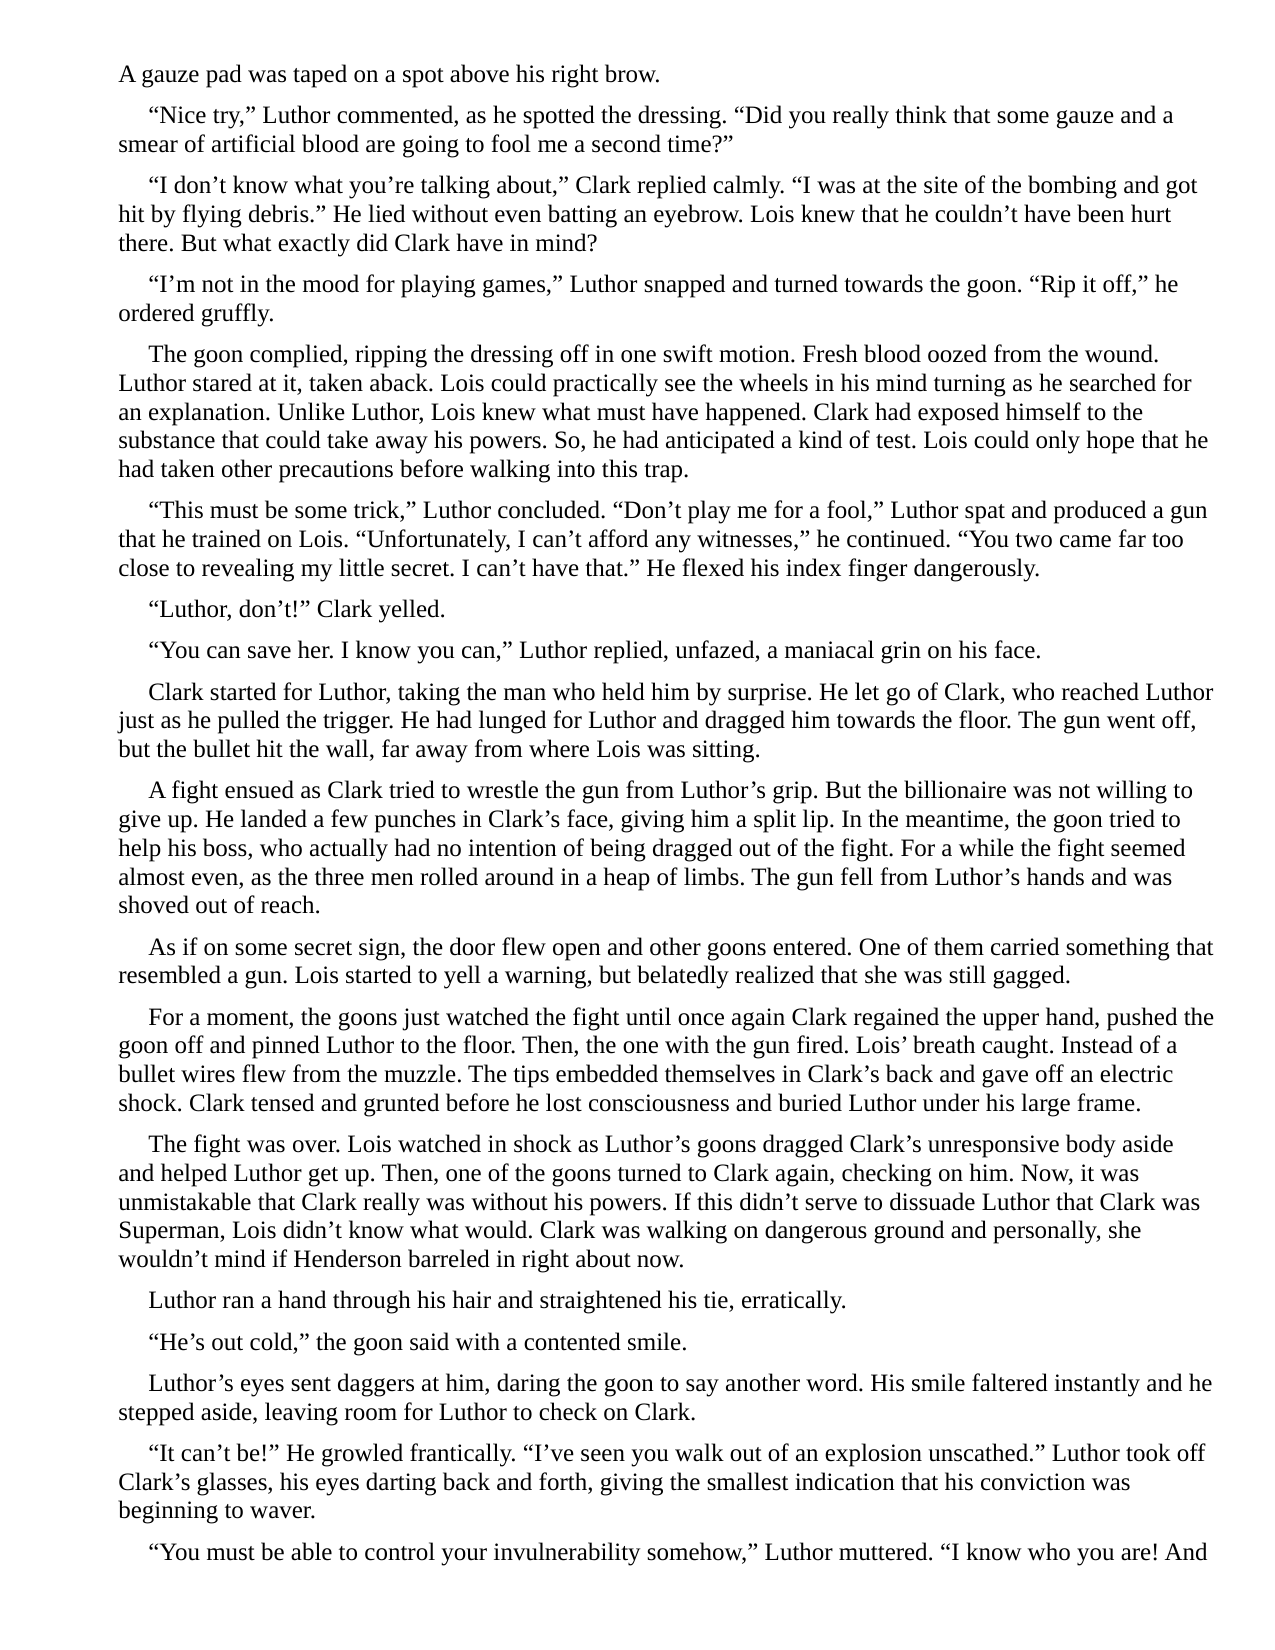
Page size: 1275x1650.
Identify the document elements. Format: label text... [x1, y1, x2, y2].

text The fight was over. Lois watched in shock as Luthor’s goons dragged Clark’s unresponsive body aside and helped Luthor get up. Then, one of the goons turned to Clark again, checking on him. Now, it was unmistakable that Clark really was without his powers. If this didn’t serve to dissuade Luthor that Clark was Superman, Lois didn’t know what would. Clark was walking on dangerous ground and personally, she wouldn’t mind if Henderson barreled in right about now. [118, 1129, 1216, 1273]
text “He’s out cold,” the goon said with a contented smile. [118, 1327, 1216, 1355]
text “Luthor, don’t!” Clark yelled. [118, 594, 1216, 623]
text “This must be some trick,” Luthor concluded. “Don’t play me for a fool,” Luthor spat and produced a gun that he trained on Lois. “Unfortunately, I can’t afford any witnesses,” he continued. “You two came far too close to revealing my little secret. I can’t have that.” He flexed his index finger dangerously. [118, 495, 1216, 582]
text “I’m not in the mood for playing games,” Luthor snapped and turned towards the goon. “Rip it off,” he ordered gruffly. [118, 269, 1216, 327]
text “Nice try,” Luthor commented, as he spotted the dressing. “Did you really think that some gauze and a smear of artificial blood are going to fool me a second time?” [118, 100, 1216, 158]
text A gauze pad was taped on a spot above his right brow. [118, 59, 1216, 88]
text “I don’t know what you’re talking about,” Clark replied calmly. “I was at the site of the bombing and got hit by flying debris.” He lied without even batting an eyebrow. Lois knew that he couldn’t have been hurt there. But what exactly did Clark have in mind? [118, 170, 1216, 257]
text “You must be able to control your invulnerability somehow,” Luthor muttered. “I know who you are! And [118, 1537, 1216, 1565]
text As if on some secret sign, the door flew open and other goons entered. One of them carried something that resembled a gun. Lois started to yell a warning, but belatedly realized that she was still gagged. [118, 932, 1216, 989]
text For a moment, the goons just watched the fight until once again Clark regained the upper hand, pushed the goon off and pinned Luthor to the floor. Then, the one with the gun fired. Lois’ breath caught. Instead of a bullet wires flew from the muzzle. The tips embedded themselves in Clark’s back and gave off an electric shock. Clark tensed and grunted before he lost consciousness and buried Luthor under his large frame. [118, 1002, 1216, 1117]
text “It can’t be!” He growled frantically. “I’ve seen you walk out of an explosion unscathed.” Luthor took off Clark’s glasses, his eyes darting back and forth, giving the smallest indication that his conviction was beginning to waver. [118, 1438, 1216, 1524]
text The goon complied, ripping the dressing off in one swift motion. Fresh blood oozed from the wound. Luthor stared at it, taken aback. Lois could practically see the wheels in his mind turning as he searched for an explanation. Unlike Luthor, Lois knew what must have happened. Clark had exposed himself to the substance that could take away his powers. So, he had anticipated a kind of test. Lois could only hope that he had taken other precautions before walking into this trap. [118, 339, 1216, 483]
text A fight ensued as Clark tried to wrestle the gun from Luthor’s grip. But the billionaire was not willing to give up. He landed a few punches in Clark’s face, giving him a split lip. In the meantime, the goon tried to help his boss, who actually had no intention of being dragged out of the fight. For a while the fight seemed almost even, as the three men rolled around in a heap of limbs. The gun fell from Luthor’s hands and was shoved out of reach. [118, 775, 1216, 919]
text Clark started for Luthor, taking the man who held him by surprise. He let go of Clark, who reached Luthor just as he pulled the trigger. He had lunged for Luthor and dragged him towards the floor. The gun went off, but the bullet hit the wall, far away from where Lois was sitting. [118, 677, 1216, 763]
text Luthor’s eyes sent daggers at him, daring the goon to say another word. His smile faltered instantly and he stepped aside, leaving room for Luthor to check on Clark. [118, 1368, 1216, 1425]
text Luthor ran a hand through his hair and straightened his tie, erratically. [118, 1285, 1216, 1314]
text “You can save her. I know you can,” Luthor replied, unfazed, a maniacal grin on his face. [118, 635, 1216, 664]
